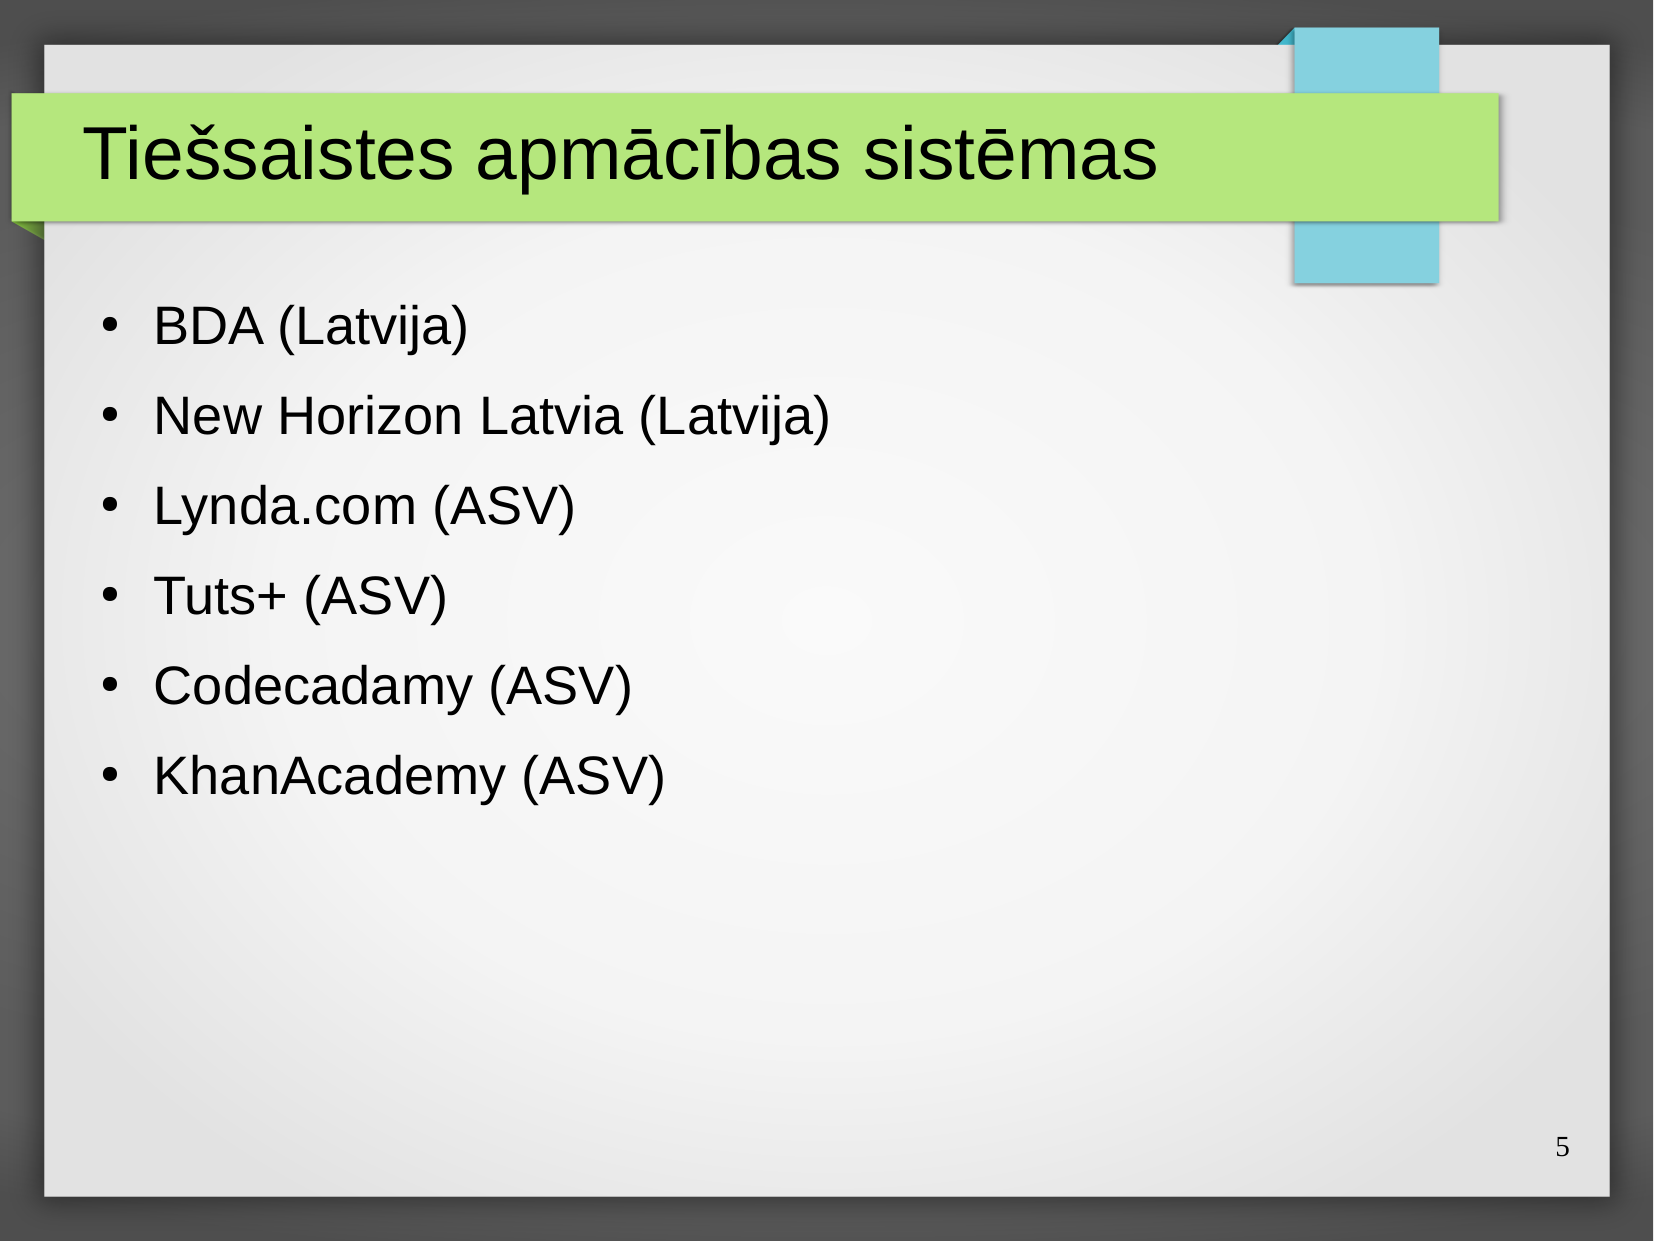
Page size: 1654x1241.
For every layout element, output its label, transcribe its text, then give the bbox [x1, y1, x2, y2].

list BDA (Latvija) New Horizon Latvia (Latvija) Lynda.com (ASV) Tuts+ (ASV) Codecadamy (ASV) KhanAcademy (ASV) [82, 295, 1571, 1015]
title Tiešsaistes apmācības sistēmas [82, 94, 1264, 213]
picture [0, 0, 1654, 1241]
